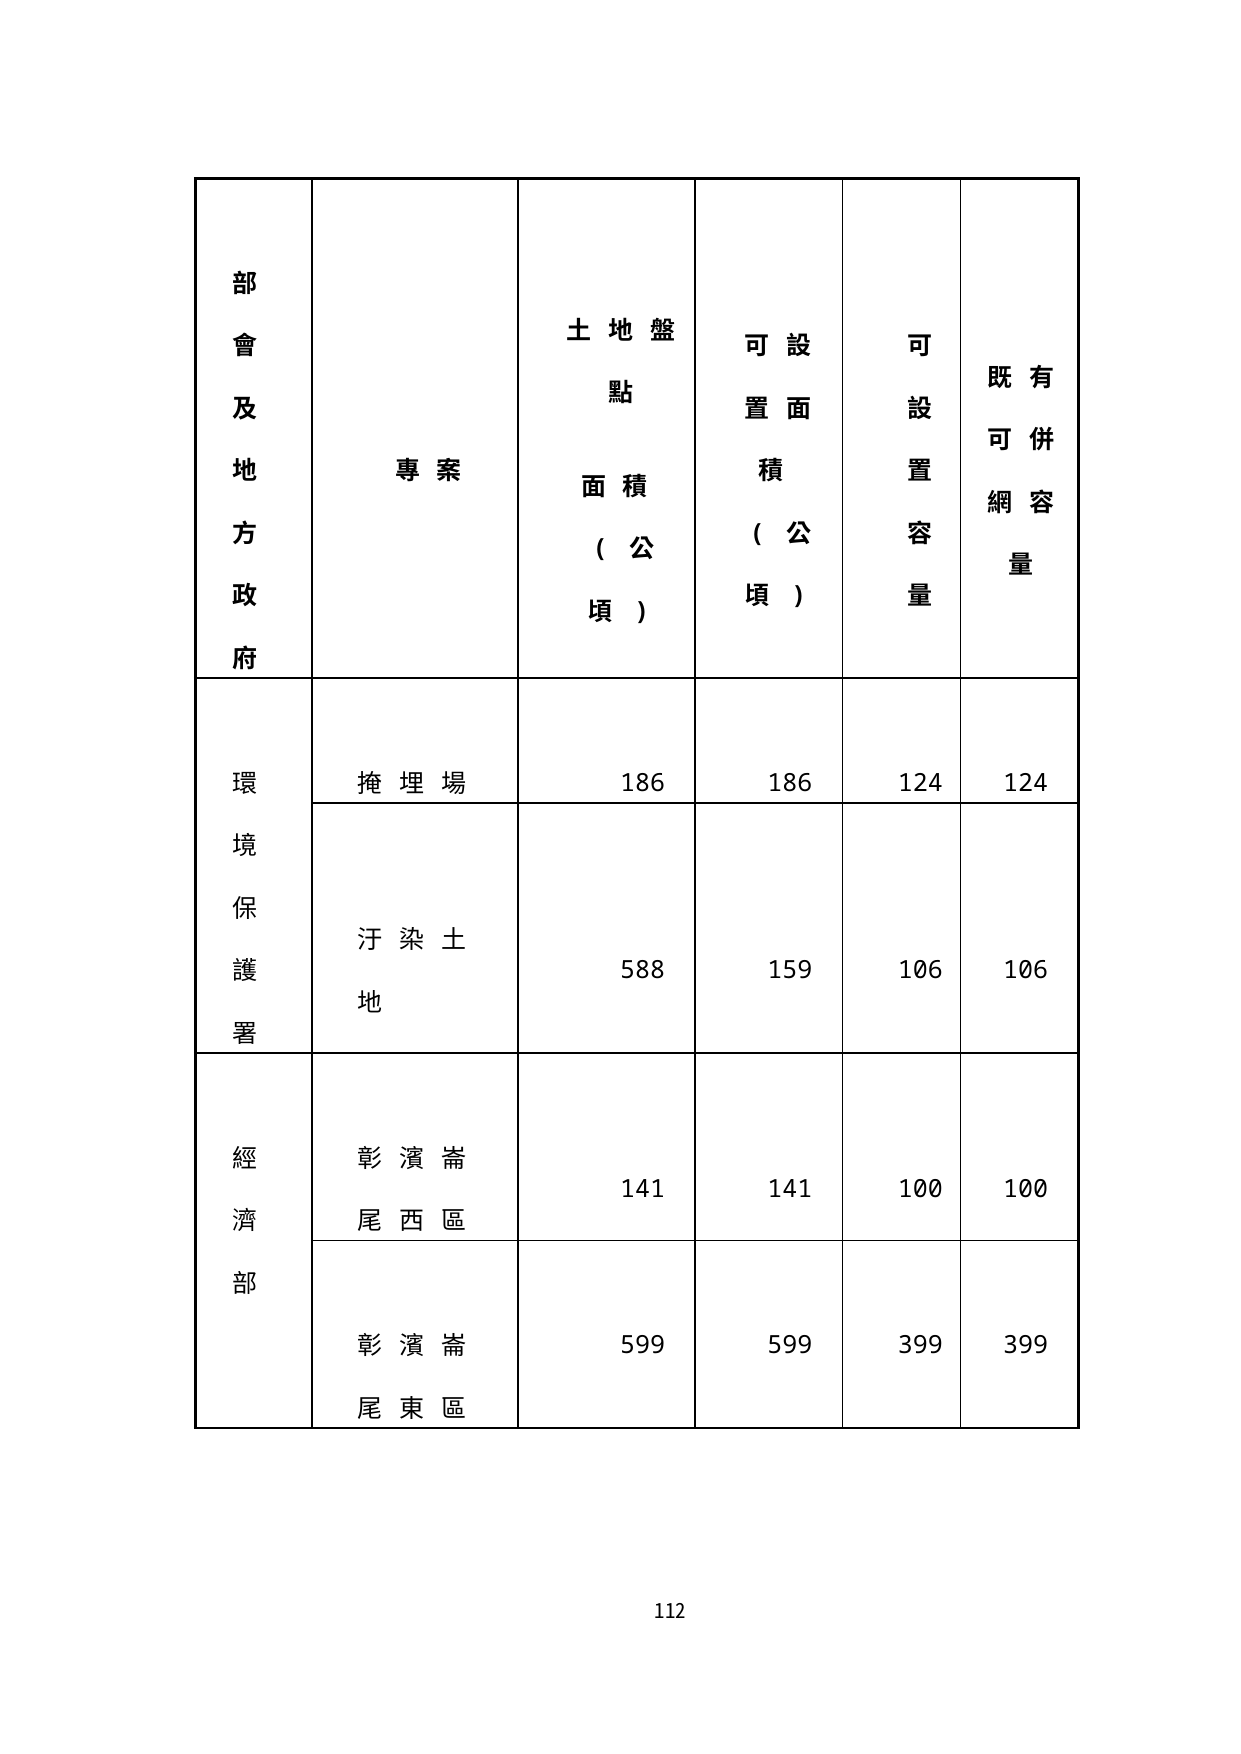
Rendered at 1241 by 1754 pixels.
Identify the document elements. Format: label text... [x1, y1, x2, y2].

table_cell 汙染土地 [313, 804, 517, 1052]
table_cell 彰濱崙尾東區 [313, 1241, 517, 1427]
table_cell 141 [519, 1054, 694, 1240]
table_cell 141 [696, 1054, 842, 1240]
table_cell 124 [961, 679, 1077, 802]
table_cell 588 [519, 804, 694, 1052]
table_cell 186 [696, 679, 842, 802]
table_header 部會及地方政府 [197, 180, 311, 677]
table_cell 159 [696, 804, 842, 1052]
table_cell 599 [519, 1241, 694, 1427]
table_cell 599 [696, 1241, 842, 1427]
table_cell 掩埋場 [313, 679, 517, 802]
table_cell 399 [843, 1241, 960, 1427]
table_header 可設置面積(公頃) [696, 180, 842, 677]
table_cell 186 [519, 679, 694, 802]
table_cell 106 [961, 804, 1077, 1052]
table_header 土地盤點 面積(公頃) [519, 180, 694, 677]
table_cell 環境保護署 [197, 679, 311, 1052]
table_header 可設置容量 [843, 180, 960, 677]
table_cell 124 [843, 679, 960, 802]
table_cell 106 [843, 804, 960, 1052]
table_header 既有可併網容量 [961, 180, 1077, 677]
table_cell 399 [961, 1241, 1077, 1427]
table_cell 彰濱崙尾西區 [313, 1054, 517, 1240]
table_cell 經濟部 [197, 1054, 311, 1427]
table_cell 100 [961, 1054, 1077, 1240]
table_cell 100 [843, 1054, 960, 1240]
table_header 專案 [313, 180, 517, 677]
